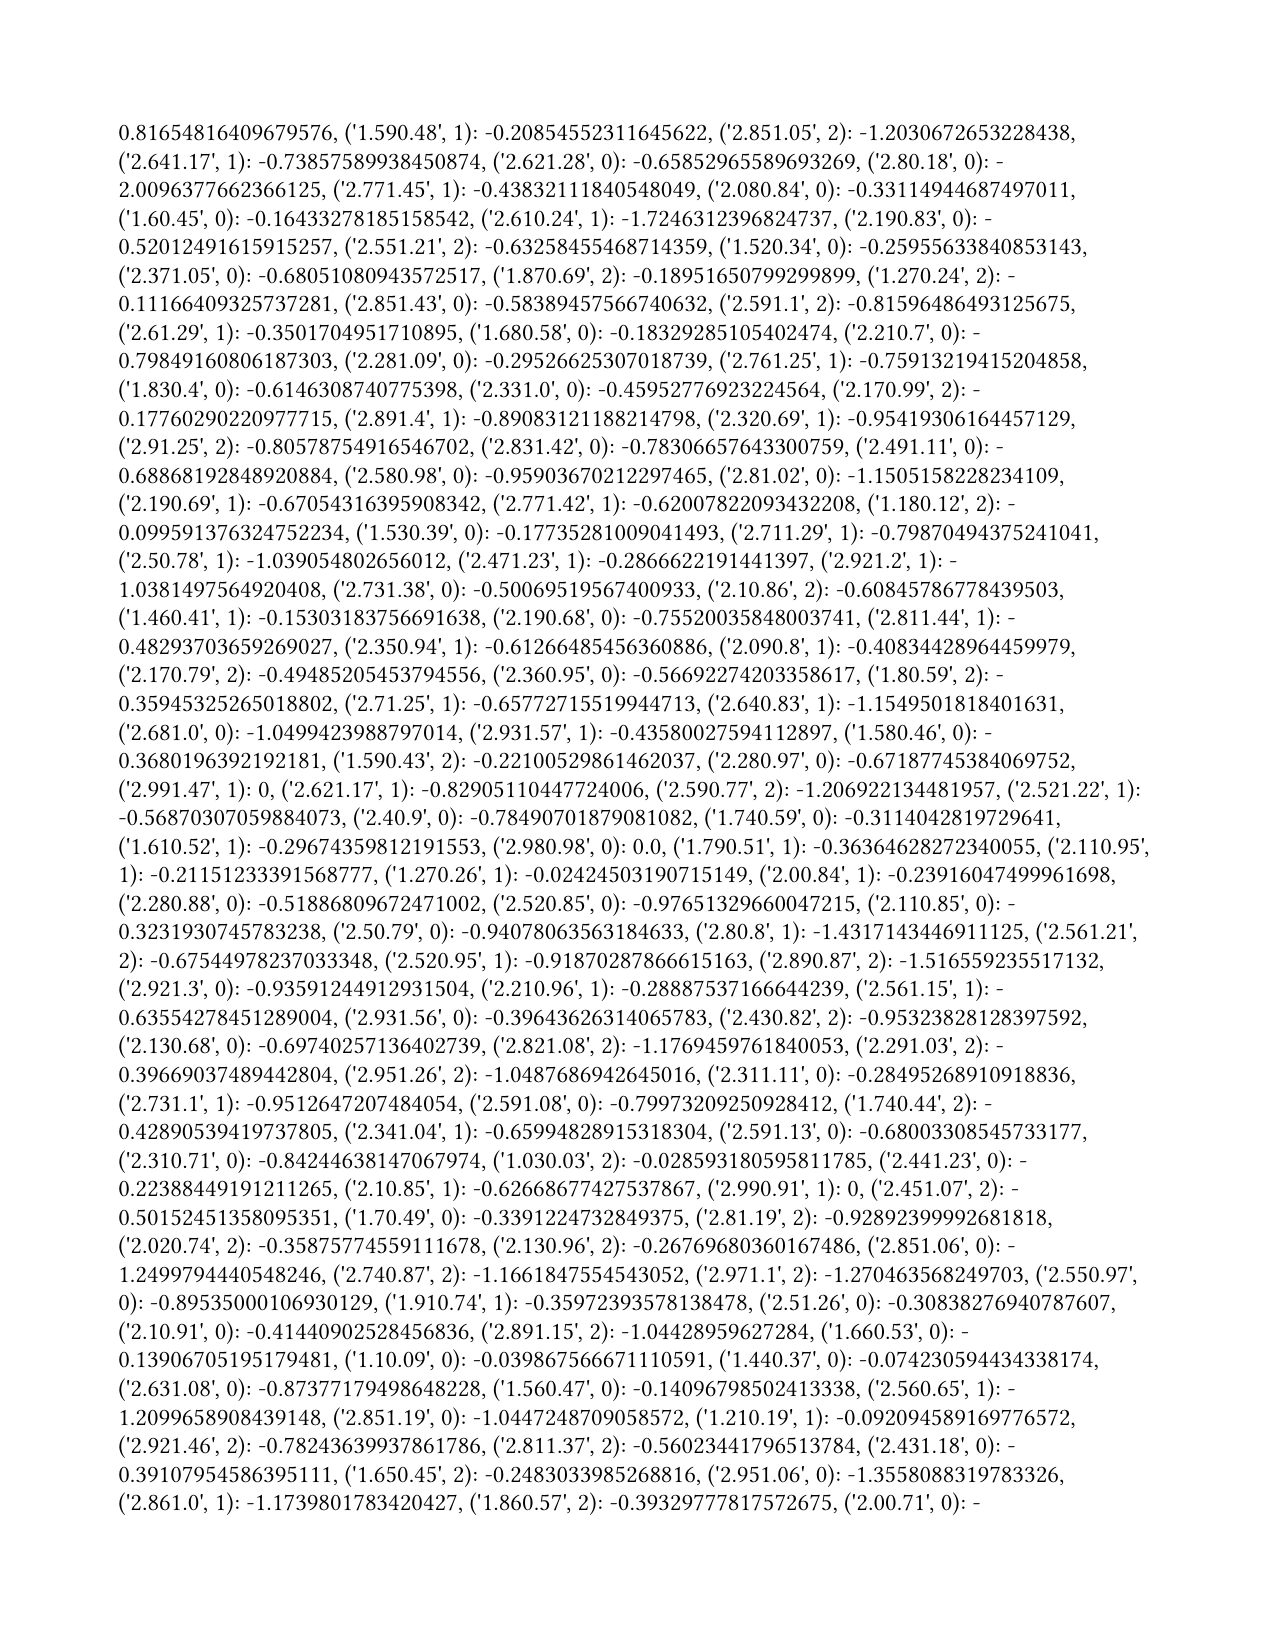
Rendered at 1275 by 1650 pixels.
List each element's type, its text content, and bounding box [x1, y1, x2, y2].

text -0.81654816409679576, ('1.590.48', 1): -0.20854552311645622, ('2.851.05', 2): -1.2030672653228438, ('2.641.17', 1): -0.73857589938450874, ('2.621.28', 0): -0.65852965589693269, ('2.80.18', 0): -2.0096377662366125, ('2.771.45', 1): -0.43832111840548049, ('2.080.84', 0): -0.33114944687497011, ('1.60.45', 0): -0.16433278185158542, ('2.610.24', 1): -1.7246312396824737, ('2.190.83', 0): -0.52012491615915257, ('2.551.21', 2): -0.63258455468714359, ('1.520.34', 0): -0.25955633840853143, ('2.371.05', 0): -0.68051080943572517, ('1.870.69', 2): -0.18951650799299899, ('1.270.24', 2): -0.11166409325737281, ('2.851.43', 0): -0.58389457566740632, ('2.591.1', 2): -0.81596486493125675, ('2.61.29', 1): -0.3501704951710895, ('1.680.58', 0): -0.18329285105402474, ('2.210.7', 0): -0.79849160806187303, ('2.281.09', 0): -0.29526625307018739, ('2.761.25', 1): -0.75913219415204858, ('1.830.4', 0): -0.6146308740775398, ('2.331.0', 0): -0.45952776923224564, ('2.170.99', 2): -0.17760290220977715, ('2.891.4', 1): -0.89083121188214798, ('2.320.69', 1): -0.95419306164457129, ('2.91.25', 2): -0.80578754916546702, ('2.831.42', 0): -0.78306657643300759, ('2.491.11', 0): -0.68868192848920884, ('2.580.98', 0): -0.95903670212297465, ('2.81.02', 0): -1.1505158228234109, ('2.190.69', 1): -0.67054316395908342, ('2.771.42', 1): -0.62007822093432208, ('1.180.12', 2): -0.099591376324752234, ('1.530.39', 0): -0.17735281009041493, ('2.711.29', 1): -0.79870494375241041, ('2.50.78', 1): -1.039054802656012, ('2.471.23', 1): -0.2866622191441397, ('2.921.2', 1): -1.0381497564920408, ('2.731.38', 0): -0.50069519567400933, ('2.10.86', 2): -0.60845786778439503, ('1.460.41', 1): -0.15303183756691638, ('2.190.68', 0): -0.75520035848003741, ('2.811.44', 1): -0.48293703659269027, ('2.350.94', 1): -0.61266485456360886, ('2.090.8', 1): -0.40834428964459979, ('2.170.79', 2): -0.49485205453794556, ('2.360.95', 0): -0.56692274203358617, ('1.80.59', 2): -0.35945325265018802, ('2.71.25', 1): -0.65772715519944713, ('2.640.83', 1): -1.1549501818401631, ('2.681.0', 0): -1.0499423988797014, ('2.931.57', 1): -0.43580027594112897, ('1.580.46', 0): -0.3680196392192181, ('1.590.43', 2): -0.22100529861462037, ('2.280.97', 0): -0.67187745384069752, ('2.991.47', 1): 0, ('2.621.17', 1): -0.82905110447724006, ('2.590.77', 2): -1.206922134481957, ('2.521.22', 1): -0.56870307059884073, ('2.40.9', 0): -0.78490701879081082, ('1.740.59', 0): -0.3114042819729641, ('1.610.52', 1): -0.29674359812191553, ('2.980.98', 0): 0.0, ('1.790.51', 1): -0.36364628272340055, ('2.110.95', 1): -0.21151233391568777, ('1.270.26', 1): -0.02424503190715149, ('2.00.84', 1): -0.23916047499961698, ('2.280.88', 0): -0.51886809672471002, ('2.520.85', 0): -0.97651329660047215, ('2.110.85', 0): -0.3231930745783238, ('2.50.79', 0): -0.94078063563184633, ('2.80.8', 1): -1.4317143446911125, ('2.561.21', 2): -0.67544978237033348, ('2.520.95', 1): -0.91870287866615163, ('2.890.87', 2): -1.516559235517132, ('2.921.3', 0): -0.93591244912931504, ('2.210.96', 1): -0.28887537166644239, ('2.561.15', 1): -0.63554278451289004, ('2.931.56', 0): -0.39643626314065783, ('2.430.82', 2): -0.95323828128397592, ('2.130.68', 0): -0.69740257136402739, ('2.821.08', 2): -1.1769459761840053, ('2.291.03', 2): -0.39669037489442804, ('2.951.26', 2): -1.0487686942645016, ('2.311.11', 0): -0.28495268910918836, ('2.731.1', 1): -0.9512647207484054, ('2.591.08', 0): -0.79973209250928412, ('1.740.44', 2): -0.42890539419737805, ('2.341.04', 1): -0.65994828915318304, ('2.591.13', 0): -0.68003308545733177, ('2.310.71', 0): -0.84244638147067974, ('1.030.03', 2): -0.028593180595811785, ('2.441.23', 0): -0.22388449191211265, ('2.10.85', 1): -0.62668677427537867, ('2.990.91', 1): 0, ('2.451.07', 2): -0.50152451358095351, ('1.70.49', 0): -0.3391224732849375, ('2.81.19', 2): -0.92892399992681818, ('2.020.74', 2): -0.35875774559111678, ('2.130.96', 2): -0.26769680360167486, ('2.851.06', 0): -1.2499794440548246, ('2.740.87', 2): -1.1661847554543052, ('2.971.1', 2): -1.270463568249703, ('2.550.97', 0): -0.89535000106930129, ('1.910.74', 1): -0.35972393578138478, ('2.51.26', 0): -0.30838276940787607, ('2.10.91', 0): -0.41440902528456836, ('2.891.15', 2): -1.04428959627284, ('1.660.53', 0): -0.13906705195179481, ('1.10.09', 0): -0.039867566671110591, ('1.440.37', 0): -0.074230594434338174, ('2.631.08', 0): -0.87377179498648228, ('1.560.47', 0): -0.14096798502413338, ('2.560.65', 1): -1.2099658908439148, ('2.851.19', 0): -1.0447248709058572, ('1.210.19', 1): -0.092094589169776572, ('2.921.46', 2): -0.78243639937861786, ('2.811.37', 2): -0.56023441796513784, ('2.431.18', 0): -0.39107954586395111, ('1.650.45', 2): -0.2483033985268816, ('2.951.06', 0): -1.3558088319783326, ('2.861.0', 1): -1.1739801783420427, ('1.860.57', 2): -0.39329777817572675, ('2.00.71', 0): [118, 118, 1157, 1517]
